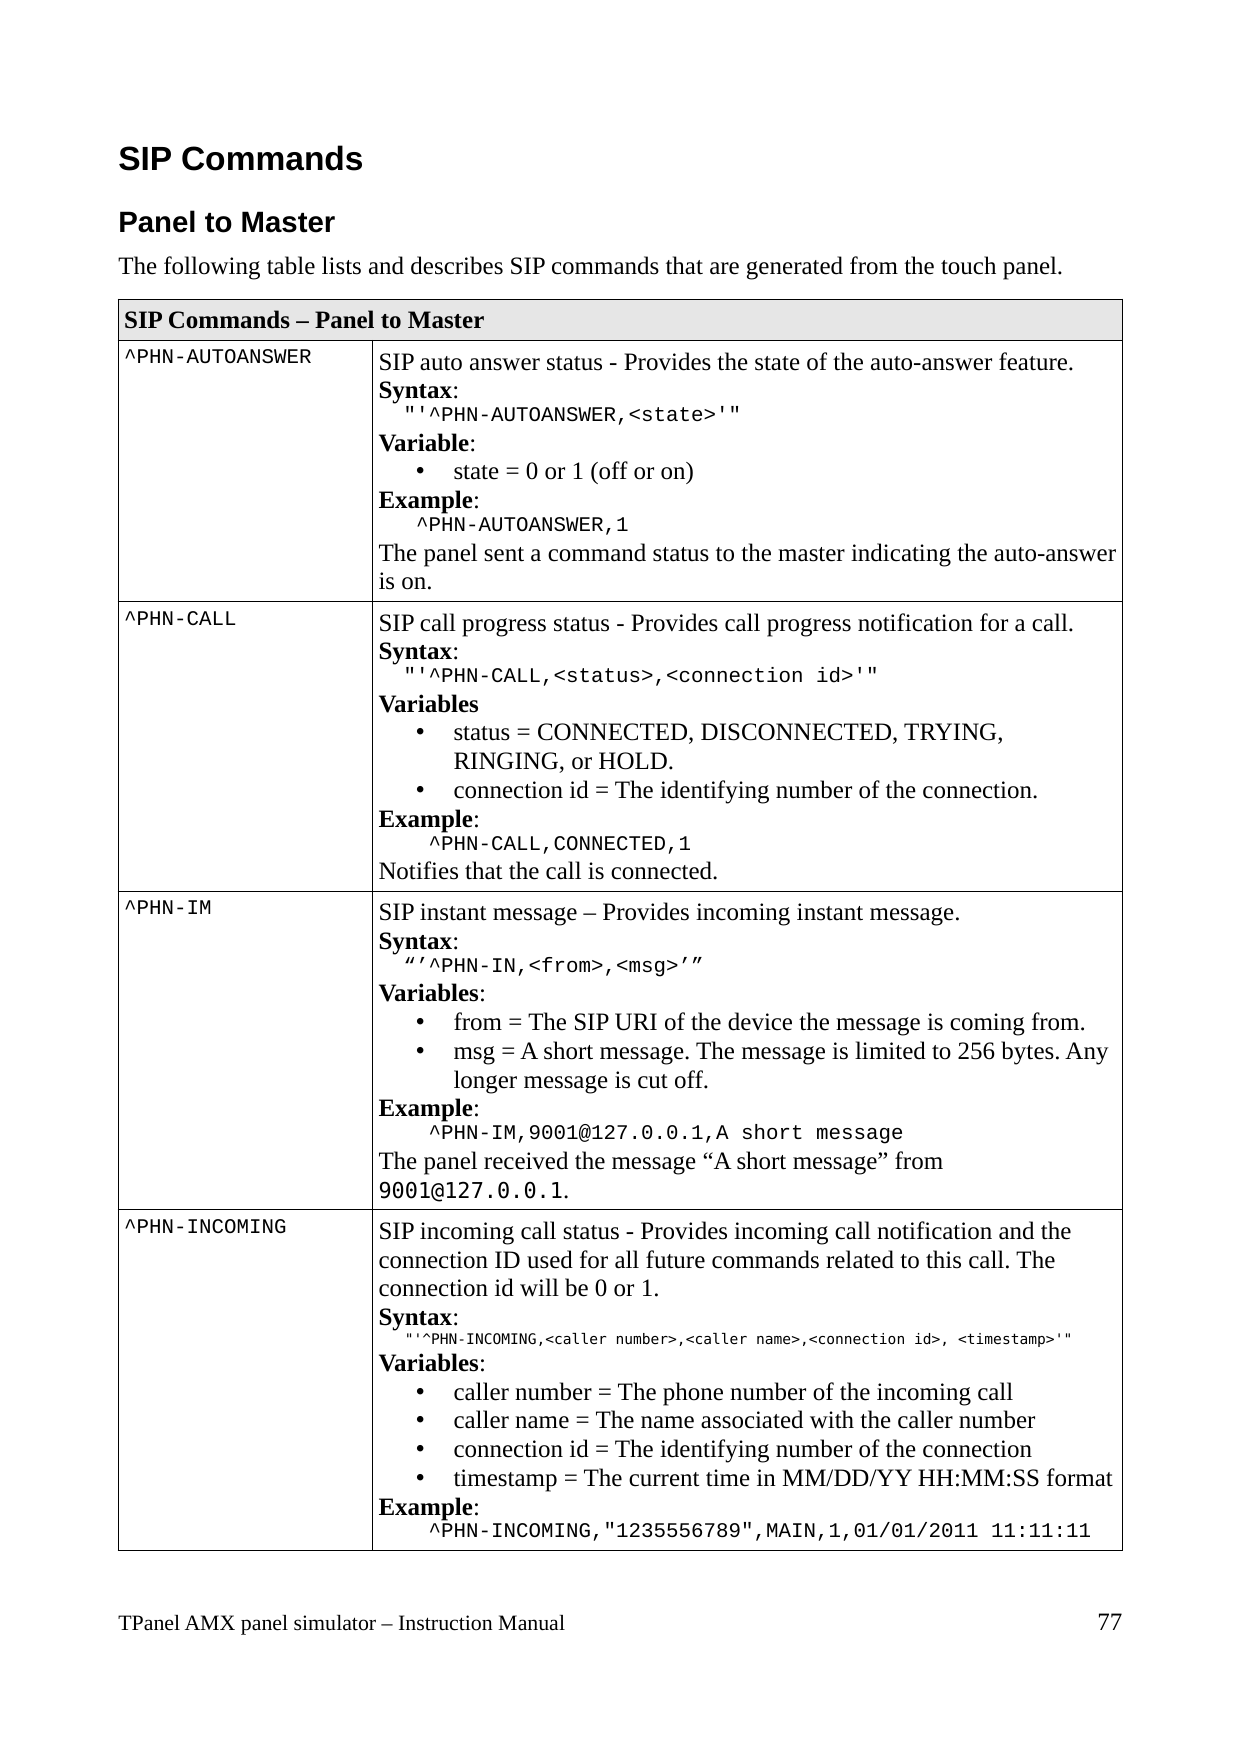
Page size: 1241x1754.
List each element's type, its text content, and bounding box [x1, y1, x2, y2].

table_cell ^PHN-IM [119, 892, 372, 1209]
table_cell ^PHN-AUTOANSWER [119, 341, 372, 601]
table_cell SIP instant message – Provides incoming instant message. Syntax: “’^PHN-IN,<from>,<msg>’” Variables: from = The SIP URI of the device the message is coming from. msg = A short message. The message is limited to 256 bytes. Any longer message is cut off. Example: ^PHN-IM,9001@127.0.0.1,A short message The panel received the message “A short message” from 9001@127.0.0.1. [373, 892, 1122, 1209]
subtitle Panel to Master [118, 205, 1122, 238]
text The following table lists and describes SIP commands that are generated from the touch panel. [118, 251, 1122, 280]
table_header SIP Commands – Panel to Master [119, 300, 1122, 340]
subtitle SIP Commands [118, 139, 1122, 178]
table_cell ^PHN-CALL [119, 602, 372, 891]
table_cell SIP incoming call status - Provides incoming call notification and the connection ID used for all future commands related to this call. The connection id will be 0 or 1. Syntax: "'^PHN-INCOMING,<caller number>,<caller name>,<connection id>, <timestamp>'" Variables: caller number = The phone number of the incoming call caller name = The name associated with the caller number connection id = The identifying number of the connection timestamp = The current time in MM/DD/YY HH:MM:SS format Example: ^PHN-INCOMING,"1235556789",MAIN,1,01/01/2011 11:11:11 [373, 1210, 1122, 1550]
table_cell ^PHN-INCOMING [119, 1210, 372, 1550]
table_cell SIP call progress status - Provides call progress notification for a call. Syntax: "'^PHN-CALL,<status>,<connection id>'" Variables status = CONNECTED, DISCONNECTED, TRYING, RINGING, or HOLD. connection id = The identifying number of the connection. Example: ^PHN-CALL,CONNECTED,1 Notifies that the call is connected. [373, 602, 1122, 891]
table_cell SIP auto answer status - Provides the state of the auto-answer feature. Syntax: "'^PHN-AUTOANSWER,<state>'" Variable: state = 0 or 1 (off or on) Example: ^PHN-AUTOANSWER,1 The panel sent a command status to the master indicating the auto-answer is on. [373, 341, 1122, 601]
